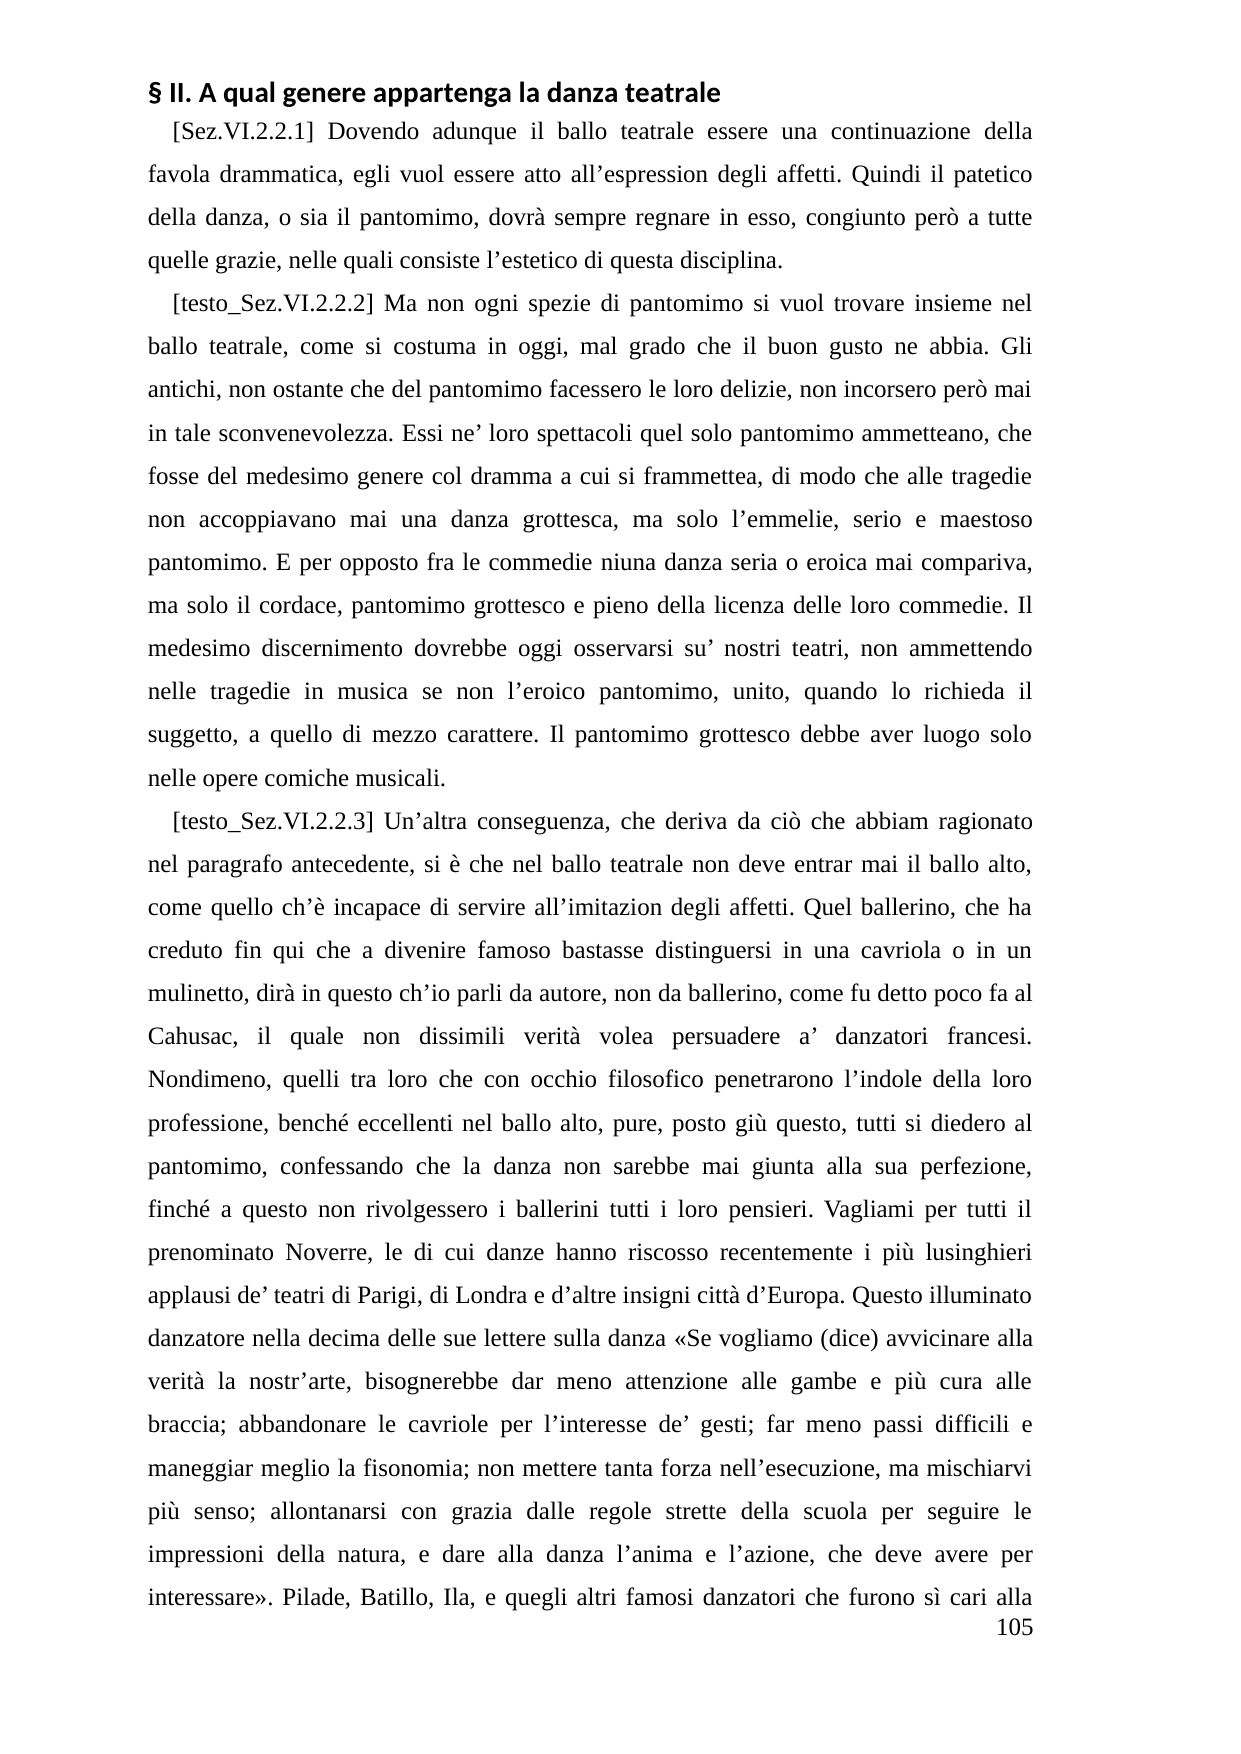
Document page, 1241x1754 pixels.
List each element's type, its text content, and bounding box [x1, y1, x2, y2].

text [testo_Sez.VI.2.2.2] Ma non ogni spezie di pantomimo si vuol trovare insieme nel ballo teatrale, come si costuma in oggi, mal grado che il buon gusto ne abbia. Gli antichi, non ostante che del pantomimo facessero le loro delizie, non incorsero però mai in tale sconvenevolezza. Essi ne’ loro spettacoli quel solo pantomimo ammetteano, che fosse del medesimo genere col dramma a cui si frammettea, di modo che alle tragedie non accoppiavano mai una danza grottesca, ma solo l’emmelie, serio e maestoso pantomimo. E per opposto fra le commedie niuna danza seria o eroica mai compariva, ma solo il cordace, pantomimo grottesco e pieno della licenza delle loro commedie. Il medesimo discernimento dovrebbe oggi osservarsi su’ nostri teatri, non ammettendo nelle tragedie in musica se non l’eroico pantomimo, unito, quando lo richieda il suggetto, a quello di mezzo carattere. Il pantomimo grottesco debbe aver luogo solo nelle opere comiche musicali. [148, 288, 1033, 791]
subtitle § II. A qual genere appartenga la danza teatrale [148, 74, 1033, 109]
text [Sez.VI.2.2.1] Dovendo adunque il ballo teatrale essere una continuazione della favola drammatica, egli vuol essere atto all’espression degli affetti. Quindi il patetico della danza, o sia il pantomimo, dovrà sempre regnare in esso, congiunto però a tutte quelle grazie, nelle quali consiste l’estetico di questa disciplina. [148, 116, 1033, 274]
text [testo_Sez.VI.2.2.3] Un’altra conseguenza, che deriva da ciò che abbiam ragionato nel paragrafo antecedente, si è che nel ballo teatrale non deve entrar mai il ballo alto, come quello ch’è incapace di servire all’imitazion degli affetti. Quel ballerino, che ha creduto fin qui che a divenire famoso bastasse distinguersi in una cavriola o in un mulinetto, dirà in questo ch’io parli da autore, non da ballerino, come fu detto poco fa al Cahusac, il quale non dissimili verità volea persuadere a’ danzatori francesi. Nondimeno, quelli tra loro che con occhio filosofico penetrarono l’indole della loro professione, benché eccellenti nel ballo alto, pure, posto giù questo, tutti si diedero al pantomimo, confessando che la danza non sarebbe mai giunta alla sua perfezione, finché a questo non rivolgessero i ballerini tutti i loro pensieri. Vagliami per tutti il prenominato Noverre, le di cui danze hanno riscosso recentemente i più lusinghieri applausi de’ teatri di Parigi, di Londra e d’altre insigni città d’Europa. Questo illuminato danzatore nella decima delle sue lettere sulla danza «Se vogliamo (dice) avvicinare alla verità la nostr’arte, bisognerebbe dar meno attenzione alle gambe e più cura alle braccia; abbandonare le cavriole per l’interesse de’ gesti; far meno passi difficili e maneggiar meglio la fisonomia; non mettere tanta forza nell’esecuzione, ma mischiarvi più senso; allontanarsi con grazia dalle regole strette della scuola per seguire le impressioni della natura, e dare alla danza l’anima e l’azione, che deve avere per interessare». Pilade, Batillo, Ila, e quegli altri famosi danzatori che furono sì cari alla [148, 806, 1033, 1611]
